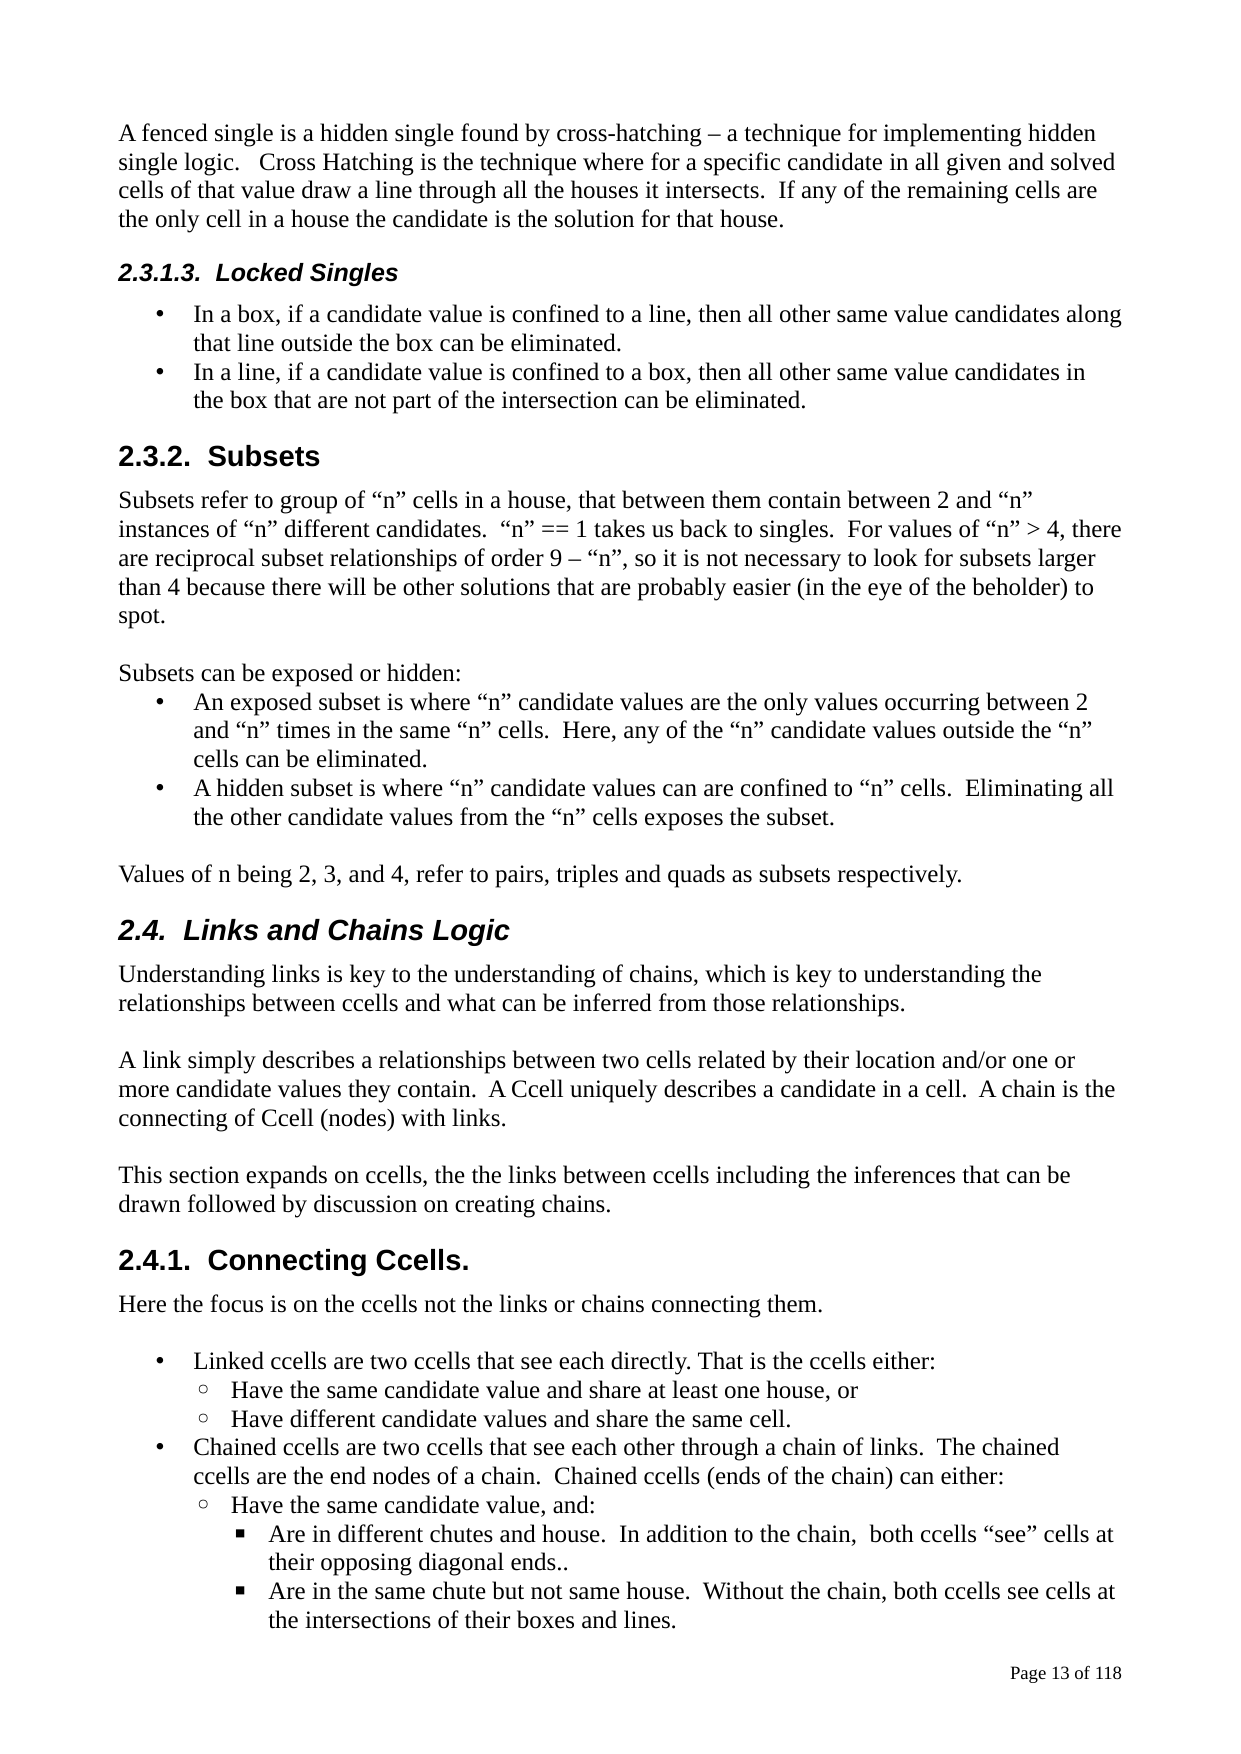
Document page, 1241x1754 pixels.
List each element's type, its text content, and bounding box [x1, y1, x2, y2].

list Are in the same chute but not same house. Without the chain, both ccells see cells at the intersections of their boxes and lines. [231, 1576, 1122, 1634]
list Have the same candidate value and share at least one house, or [193, 1375, 1122, 1404]
list Linked ccells are two ccells that see each directly. That is the ccells either: [156, 1346, 1122, 1375]
subtitle Connecting Ccells. [118, 1243, 1122, 1276]
text Values of n being 2, 3, and 4, refer to pairs, triples and quads as subsets respectively. [118, 859, 1122, 888]
text A fenced single is a hidden single found by cross-hatching – a technique for implementing hidden single logic. Cross Hatching is the technique where for a specific candidate in all given and solved cells of that value draw a line through all the houses it intersects. If any of the remaining cells are the only cell in a house the candidate is the solution for that house. [118, 118, 1122, 233]
list A hidden subset is where “n” candidate values can are confined to “n” cells. Eliminating all the other candidate values from the “n” cells exposes the subset. [156, 773, 1122, 830]
list In a line, if a candidate value is confined to a box, then all other same value candidates in the box that are not part of the intersection can be eliminated. [156, 357, 1122, 414]
subtitle Links and Chains Logic [118, 913, 1122, 946]
list Are in different chutes and house. In addition to the chain, both ccells “see” cells at their opposing diagonal ends.. [231, 1519, 1122, 1576]
list In a box, if a candidate value is confined to a line, then all other same value candidates along that line outside the box can be eliminated. [156, 299, 1122, 357]
text Subsets refer to group of “n” cells in a house, that between them contain between 2 and “n” instances of “n” different candidates. “n” == 1 takes us back to singles. For values of “n” > 4, there are reciprocal subset relationships of order 9 – “n”, so it is not necessary to look for subsets larger than 4 because there will be other solutions that are probably easier (in the eye of the beholder) to spot. [118, 485, 1122, 629]
list An exposed subset is where “n” candidate values are the only values occurring between 2 and “n” times in the same “n” cells. Here, any of the “n” candidate values outside the “n” cells can be eliminated. [156, 687, 1122, 773]
text A link simply describes a relationships between two cells related by their location and/or one or more candidate values they contain. A Ccell uniquely describes a candidate in a cell. A chain is the connecting of Ccell (nodes) with links. [118, 1045, 1122, 1131]
text Here the focus is on the ccells not the links or chains connecting them. [118, 1289, 1122, 1317]
subtitle Locked Singles [118, 258, 1122, 287]
list Have the same candidate value, and: [193, 1490, 1122, 1519]
list Chained ccells are two ccells that see each other through a chain of links. The chained ccells are the end nodes of a chain. Chained ccells (ends of the chain) can either: [156, 1432, 1122, 1490]
subtitle Subsets [118, 439, 1122, 473]
text This section expands on ccells, the the links between ccells including the inferences that can be drawn followed by discussion on creating chains. [118, 1160, 1122, 1218]
text Subsets can be exposed or hidden: [118, 658, 1122, 687]
text Understanding links is key to the understanding of chains, which is key to understanding the relationships between ccells and what can be inferred from those relationships. [118, 959, 1122, 1016]
list Have different candidate values and share the same cell. [193, 1404, 1122, 1432]
